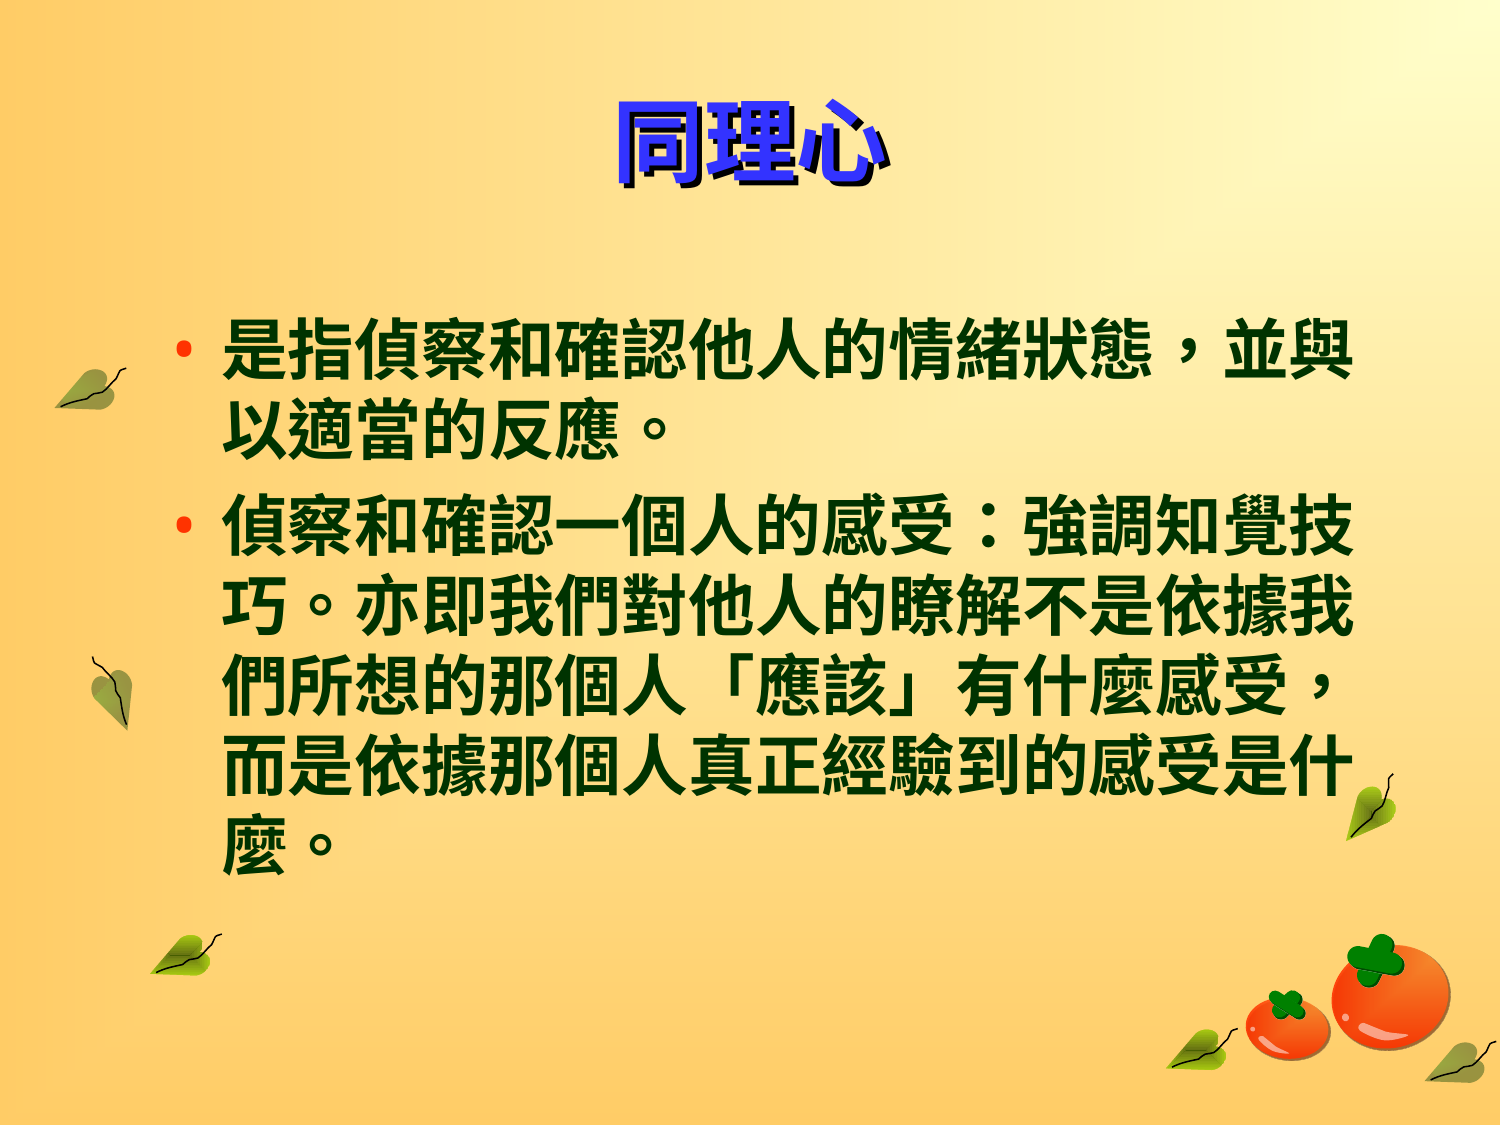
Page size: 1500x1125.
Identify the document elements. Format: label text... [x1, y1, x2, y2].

list 是指偵察和確認他人的情緒狀態，並與以適當的反應。 偵察和確認一個人的感受：強調知覺技巧。亦即我們對他人的瞭解不是依據我們所想的那個人「應該」有什麼感受，而是依據那個人真正經驗到的感受是什麼。 [150, 299, 1426, 938]
title 同理心 [75, 45, 1426, 233]
picture [0, 0, 1500, 1125]
